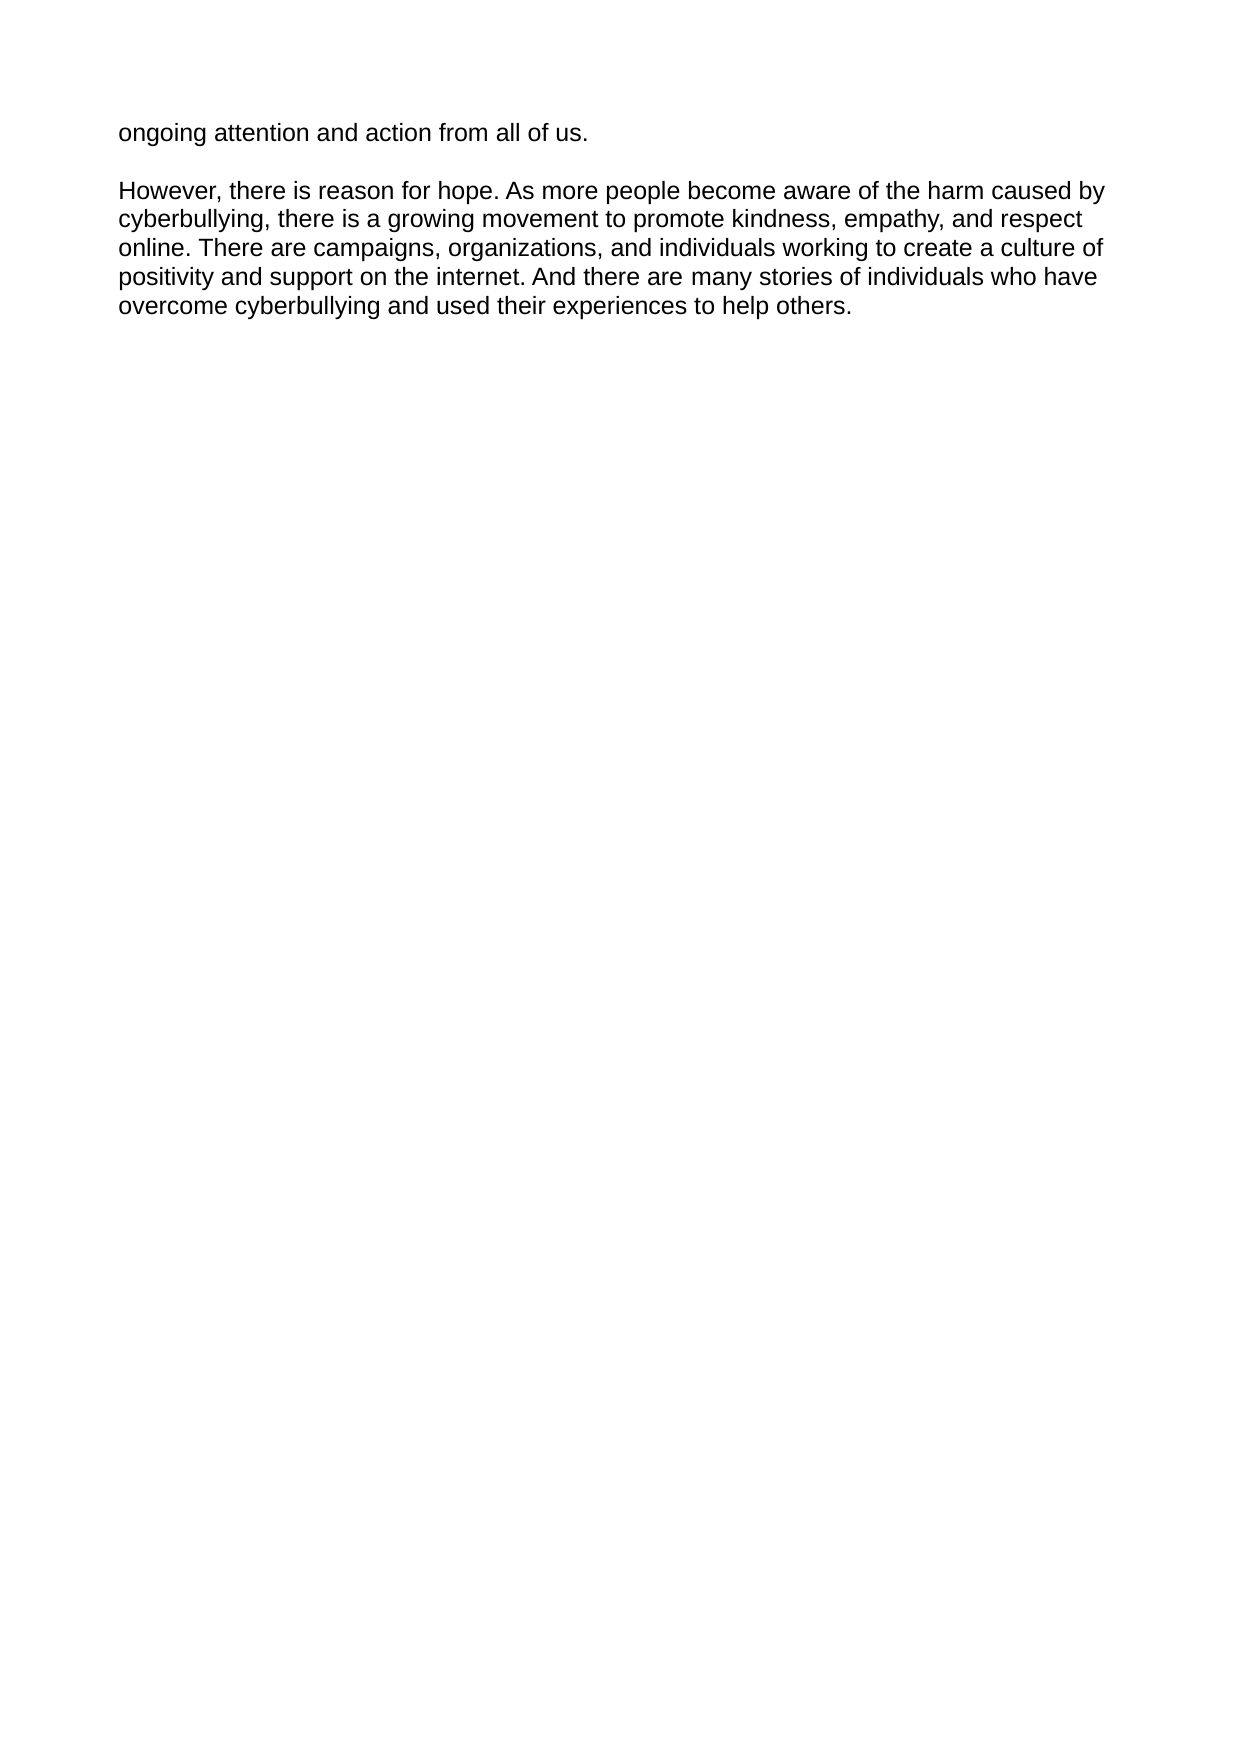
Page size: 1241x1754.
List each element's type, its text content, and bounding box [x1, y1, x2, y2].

text ongoing attention and action from all of us. [118, 118, 1122, 147]
text However, there is reason for hope. As more people become aware of the harm caused by cyberbullying, there is a growing movement to promote kindness, empathy, and respect online. There are campaigns, organizations, and individuals working to create a culture of positivity and support on the internet. And there are many stories of individuals who have overcome cyberbullying and used their experiences to help others. [118, 176, 1122, 319]
